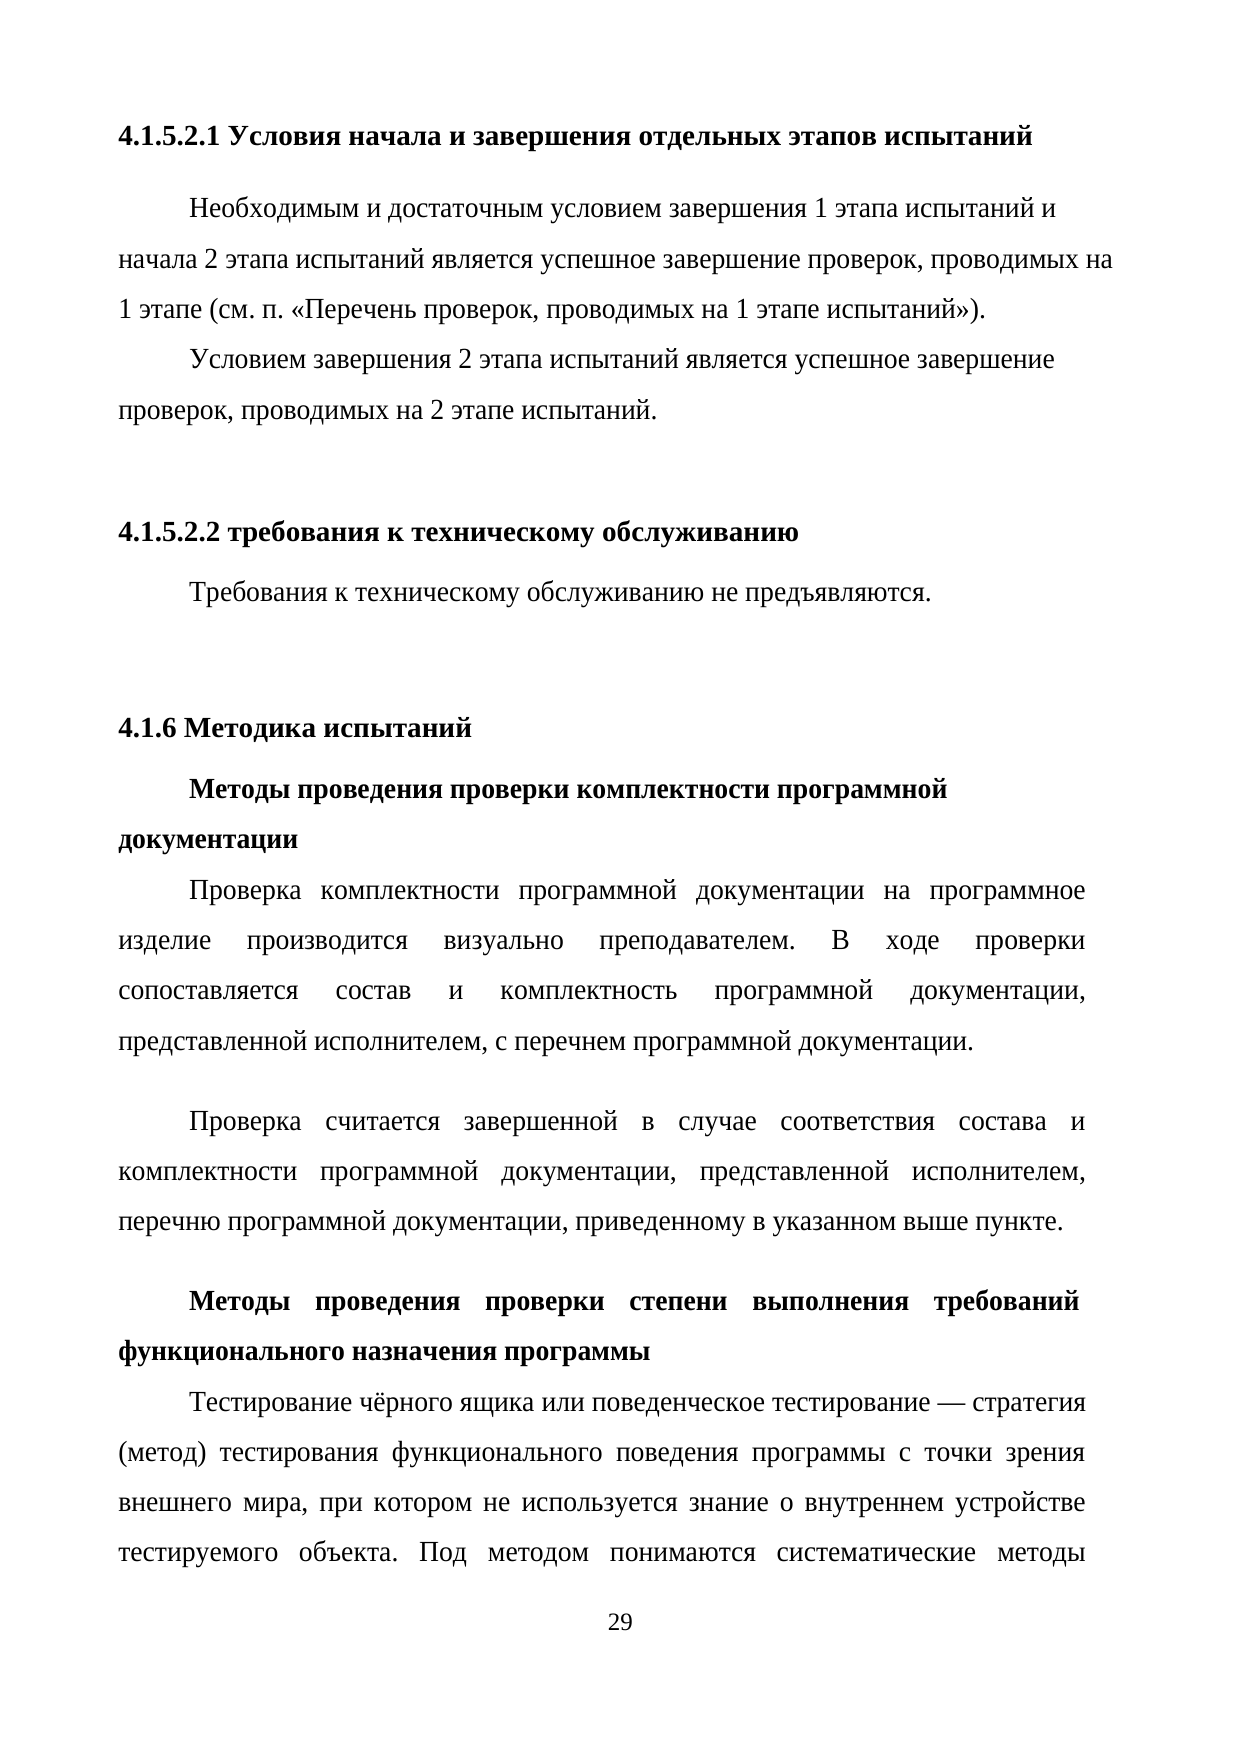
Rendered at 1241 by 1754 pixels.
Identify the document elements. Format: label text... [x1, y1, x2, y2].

subtitle Методы проведения проверки степени выполнения требований функционального назначения программы [118, 1283, 1081, 1367]
subtitle 4.1.5.2.1 Условия начала и завершения отдельных этапов испытаний [118, 118, 1122, 152]
text Проверка комплектности программной документации на программное изделие производится визуально преподавателем. В ходе проверки сопоставляется состав и комплектность программной документации, представленной исполнителем, с перечнем программной документации. [118, 872, 1087, 1056]
text Требования к техническому обслуживанию не предъявляются. [118, 574, 1122, 608]
text Необходимым и достаточным условием завершения 1 этапа испытаний и начала 2 этапа испытаний является успешное завершение проверок, проводимых на 1 этапе (см. п. «Перечень проверок, проводимых на 1 этапе испытаний»). [118, 191, 1122, 325]
subtitle 4.1.6 Методика испытаний [118, 711, 1122, 744]
text Проверка считается завершенной в случае соответствия состава и комплектности программной документации, представленной исполнителем, перечню программной документации, приведенному в указанном выше пункте. [118, 1103, 1087, 1237]
text Условием завершения 2 этапа испытаний является успешное завершение проверок, проводимых на 2 этапе испытаний. [118, 342, 1116, 426]
text Тестирование чёрного ящика или поведенческое тестирование — стратегия (метод) тестирования функционального поведения программы с точки зрения внешнего мира, при котором не используется знание о внутреннем устройстве тестируемого объекта. Под методом понимаются систематические методы [118, 1384, 1087, 1568]
text Методы проведения проверки комплектности программной документации [118, 771, 1122, 855]
subtitle 4.1.5.2.2 требования к техническому обслуживанию [118, 514, 1122, 547]
